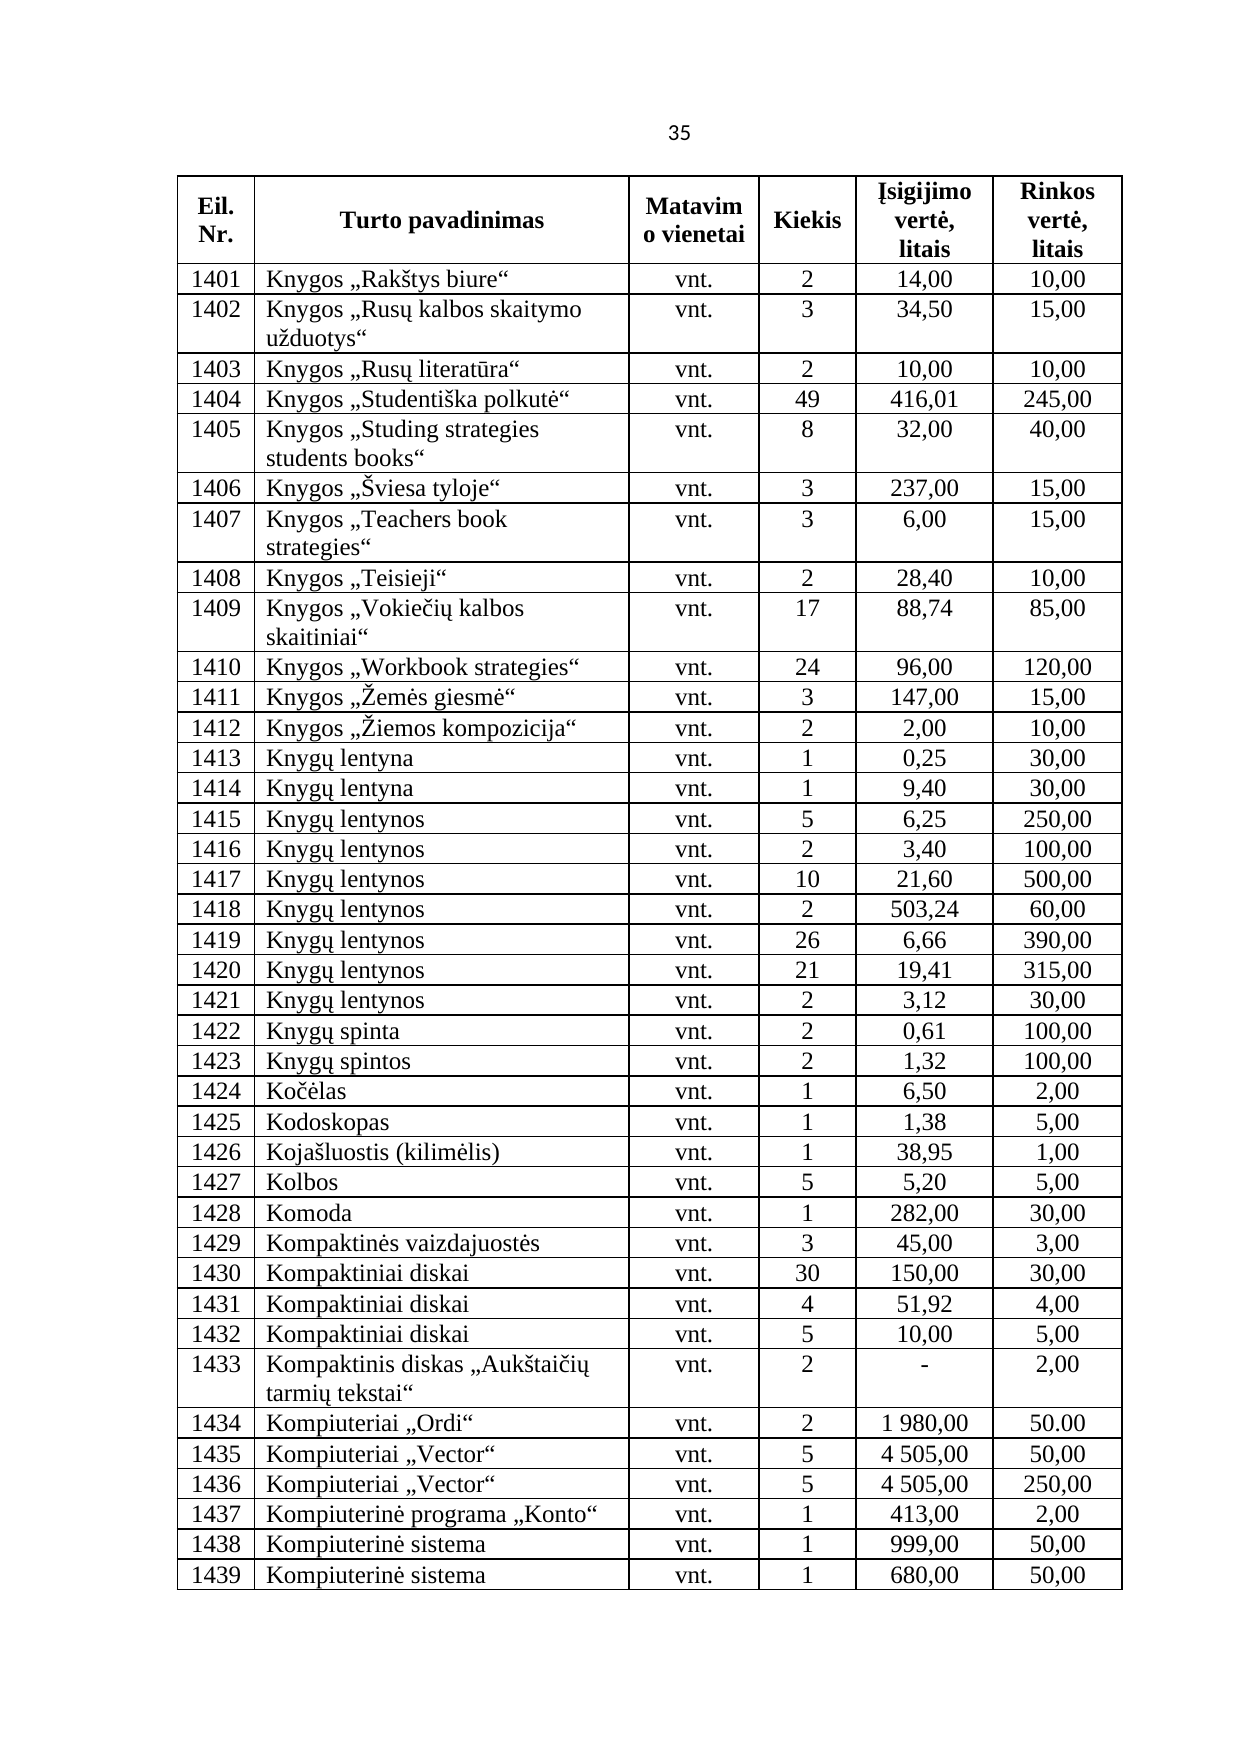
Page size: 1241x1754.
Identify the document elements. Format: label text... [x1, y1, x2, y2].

table_cell 28,40 [857, 563, 992, 591]
table_cell 49 [760, 384, 855, 413]
table_cell 30,00 [994, 1258, 1121, 1287]
table_cell 1427 [178, 1167, 254, 1196]
table_cell 5,20 [857, 1167, 992, 1196]
table_cell 5 [760, 1439, 855, 1467]
table_cell 1415 [178, 804, 254, 832]
table_cell Knygų lentynos [255, 895, 628, 923]
table_cell 15,00 [994, 473, 1121, 502]
table_cell 1407 [178, 504, 254, 561]
table_cell vnt. [630, 1469, 758, 1498]
table_cell 5,00 [994, 1167, 1121, 1196]
table_cell 10,00 [857, 354, 992, 382]
table_cell vnt. [630, 1499, 758, 1528]
table_cell 1422 [178, 1016, 254, 1044]
table_cell 19,41 [857, 955, 992, 984]
table_cell 30,00 [994, 986, 1121, 1014]
table_cell 3,40 [857, 834, 992, 863]
table_cell 26 [760, 925, 855, 954]
table_cell 390,00 [994, 925, 1121, 954]
table_cell vnt. [630, 1258, 758, 1287]
table_cell 1416 [178, 834, 254, 863]
table_cell 1438 [178, 1530, 254, 1558]
table_cell 51,92 [857, 1289, 992, 1317]
table_cell 10,00 [994, 713, 1121, 741]
table_cell 1 980,00 [857, 1408, 992, 1437]
table_cell 503,24 [857, 895, 992, 923]
table_cell Kompiuteriai „Vector“ [255, 1469, 628, 1498]
table_cell 1401 [178, 264, 254, 293]
table_cell Kojašluostis (kilimėlis) [255, 1137, 628, 1166]
table_cell 5 [760, 1167, 855, 1196]
table_cell Knygos „Teachers book strategies“ [255, 504, 628, 561]
table_cell 15,00 [994, 295, 1121, 352]
table_cell 1421 [178, 986, 254, 1014]
table_cell vnt. [630, 713, 758, 741]
table_cell Knygos „Rusų kalbos skaitymo užduotys“ [255, 295, 628, 352]
table_cell Knygos „Rakštys biure“ [255, 264, 628, 293]
table_cell vnt. [630, 1198, 758, 1226]
table_cell 2 [760, 1046, 855, 1075]
table_cell 1425 [178, 1107, 254, 1136]
table_cell 999,00 [857, 1530, 992, 1558]
table_header Matavimo vienetai [630, 177, 758, 263]
table_cell 1 [760, 1499, 855, 1528]
table_cell 1424 [178, 1077, 254, 1105]
table_cell Knygų lentynos [255, 864, 628, 893]
table_cell Knygų lentyna [255, 743, 628, 772]
table_cell vnt. [630, 563, 758, 591]
table_cell 100,00 [994, 1016, 1121, 1044]
table_cell 4,00 [994, 1289, 1121, 1317]
table_cell Knygos „Workbook strategies“ [255, 652, 628, 681]
table_cell Kompiuterinė sistema [255, 1530, 628, 1558]
table_cell 1409 [178, 593, 254, 651]
table_cell 15,00 [994, 504, 1121, 561]
table_cell 6,50 [857, 1077, 992, 1105]
table_cell vnt. [630, 593, 758, 651]
table_cell 10,00 [857, 1319, 992, 1348]
table_cell 8 [760, 414, 855, 472]
table_cell 9,40 [857, 773, 992, 802]
table_cell 1434 [178, 1408, 254, 1437]
table_cell 6,00 [857, 504, 992, 561]
table_cell vnt. [630, 1016, 758, 1044]
table_cell 1439 [178, 1560, 254, 1589]
table_cell 1,32 [857, 1046, 992, 1075]
table_cell vnt. [630, 773, 758, 802]
table_cell Knygos „Šviesa tyloje“ [255, 473, 628, 502]
table_cell 1414 [178, 773, 254, 802]
table_cell 2 [760, 1016, 855, 1044]
table_cell 17 [760, 593, 855, 651]
table_cell 1 [760, 1198, 855, 1226]
table_cell 1411 [178, 682, 254, 711]
table_cell 50,00 [994, 1560, 1121, 1589]
table_cell 0,61 [857, 1016, 992, 1044]
table_header Įsigijimo vertė, litais [857, 177, 992, 263]
table_cell 2 [760, 354, 855, 382]
table_cell 6,25 [857, 804, 992, 832]
table_cell 1 [760, 743, 855, 772]
table_cell 40,00 [994, 414, 1121, 472]
table_cell Knygos „Studentiška polkutė“ [255, 384, 628, 413]
table_cell 245,00 [994, 384, 1121, 413]
table_cell 45,00 [857, 1228, 992, 1257]
table_header Rinkos vertė, litais [994, 177, 1121, 263]
table_cell 1428 [178, 1198, 254, 1226]
table_cell vnt. [630, 834, 758, 863]
table_cell 85,00 [994, 593, 1121, 651]
table_cell 1405 [178, 414, 254, 472]
table_cell 120,00 [994, 652, 1121, 681]
table_cell 282,00 [857, 1198, 992, 1226]
table_cell Kompiuterinė programa „Konto“ [255, 1499, 628, 1528]
table_cell 2 [760, 563, 855, 591]
table_header Kiekis [760, 177, 855, 263]
table_cell vnt. [630, 1319, 758, 1348]
table_cell Komoda [255, 1198, 628, 1226]
table_cell vnt. [630, 473, 758, 502]
table_cell 100,00 [994, 834, 1121, 863]
table_cell vnt. [630, 1137, 758, 1166]
table_cell 1417 [178, 864, 254, 893]
table_cell 24 [760, 652, 855, 681]
table_cell 96,00 [857, 652, 992, 681]
table_cell vnt. [630, 1560, 758, 1589]
table_cell vnt. [630, 384, 758, 413]
table_cell 5,00 [994, 1107, 1121, 1136]
table_header Turto pavadinimas [255, 177, 628, 263]
table_cell 1429 [178, 1228, 254, 1257]
table_cell Knygų spintos [255, 1046, 628, 1075]
table_cell 2 [760, 834, 855, 863]
table_cell 21,60 [857, 864, 992, 893]
table_cell 5 [760, 804, 855, 832]
table_cell 1408 [178, 563, 254, 591]
table_cell Knygų lentyna [255, 773, 628, 802]
table_cell 2 [760, 1408, 855, 1437]
table_cell Knygų lentynos [255, 804, 628, 832]
table_cell 5,00 [994, 1319, 1121, 1348]
table_cell 10,00 [994, 354, 1121, 382]
table_cell 3 [760, 1228, 855, 1257]
table_cell 1413 [178, 743, 254, 772]
table_cell vnt. [630, 1289, 758, 1317]
table_cell 1,38 [857, 1107, 992, 1136]
table_cell vnt. [630, 504, 758, 561]
table_cell Kolbos [255, 1167, 628, 1196]
table_cell Kompaktiniai diskai [255, 1258, 628, 1287]
table_cell 1410 [178, 652, 254, 681]
table_cell 60,00 [994, 895, 1121, 923]
table_cell 3,12 [857, 986, 992, 1014]
table_cell 3 [760, 295, 855, 352]
table_cell 1432 [178, 1319, 254, 1348]
table_cell 30,00 [994, 773, 1121, 802]
table_cell 1406 [178, 473, 254, 502]
table_cell 1419 [178, 925, 254, 954]
table_cell 1 [760, 1137, 855, 1166]
table_cell 1433 [178, 1349, 254, 1407]
table_cell 100,00 [994, 1046, 1121, 1075]
table_cell vnt. [630, 895, 758, 923]
table_cell 1431 [178, 1289, 254, 1317]
table_cell 14,00 [857, 264, 992, 293]
table_cell 1 [760, 773, 855, 802]
table_cell 3 [760, 504, 855, 561]
table_cell 1437 [178, 1499, 254, 1528]
table_cell 416,01 [857, 384, 992, 413]
table_cell 50,00 [994, 1530, 1121, 1558]
table_cell Knygos „Rusų literatūra“ [255, 354, 628, 382]
table_cell 1402 [178, 295, 254, 352]
table_cell vnt. [630, 955, 758, 984]
table_cell vnt. [630, 1167, 758, 1196]
table_cell Knygų lentynos [255, 955, 628, 984]
table_cell vnt. [630, 295, 758, 352]
table_cell vnt. [630, 652, 758, 681]
table_cell vnt. [630, 1349, 758, 1407]
table_cell 3 [760, 682, 855, 711]
table_cell vnt. [630, 1408, 758, 1437]
table_cell 1436 [178, 1469, 254, 1498]
table_cell Kočėlas [255, 1077, 628, 1105]
table_cell Kompaktinis diskas „Aukštaičių tarmių tekstai“ [255, 1349, 628, 1407]
table_cell 4 [760, 1289, 855, 1317]
table_cell 1 [760, 1107, 855, 1136]
table_cell vnt. [630, 682, 758, 711]
table_cell 150,00 [857, 1258, 992, 1287]
table_cell 1404 [178, 384, 254, 413]
table_cell 4 505,00 [857, 1439, 992, 1467]
table_cell 88,74 [857, 593, 992, 651]
table_cell 38,95 [857, 1137, 992, 1166]
table_cell 2,00 [994, 1499, 1121, 1528]
table_cell 3,00 [994, 1228, 1121, 1257]
table_cell 1423 [178, 1046, 254, 1075]
table_cell vnt. [630, 986, 758, 1014]
table_cell 1,00 [994, 1137, 1121, 1166]
table_cell Knygų lentynos [255, 834, 628, 863]
table_cell Kompaktiniai diskai [255, 1319, 628, 1348]
table_cell vnt. [630, 1077, 758, 1105]
table_cell 30 [760, 1258, 855, 1287]
table_cell 50.00 [994, 1408, 1121, 1437]
table_cell 2 [760, 713, 855, 741]
table_cell vnt. [630, 1046, 758, 1075]
table_cell 680,00 [857, 1560, 992, 1589]
table_cell Knygų lentynos [255, 925, 628, 954]
table_cell 500,00 [994, 864, 1121, 893]
table_cell vnt. [630, 743, 758, 772]
table_cell 34,50 [857, 295, 992, 352]
table_cell 2 [760, 1349, 855, 1407]
table_cell Knygų lentynos [255, 986, 628, 1014]
table_cell 3 [760, 473, 855, 502]
table_cell 250,00 [994, 804, 1121, 832]
table_cell 10 [760, 864, 855, 893]
table_cell Kompiuteriai „Ordi“ [255, 1408, 628, 1437]
table_cell 30,00 [994, 743, 1121, 772]
table_cell 1430 [178, 1258, 254, 1287]
table_cell vnt. [630, 1439, 758, 1467]
table_cell 1412 [178, 713, 254, 741]
table_cell 2 [760, 986, 855, 1014]
table_cell 1 [760, 1077, 855, 1105]
table_cell 2 [760, 895, 855, 923]
table_cell 6,66 [857, 925, 992, 954]
table_cell 413,00 [857, 1499, 992, 1528]
table_cell Knygos „Teisieji“ [255, 563, 628, 591]
table_cell Kompiuterinė sistema [255, 1560, 628, 1589]
table_cell 1426 [178, 1137, 254, 1166]
table_cell 21 [760, 955, 855, 984]
table_cell 1435 [178, 1439, 254, 1467]
table_cell 315,00 [994, 955, 1121, 984]
table_cell 5 [760, 1319, 855, 1348]
table_cell vnt. [630, 414, 758, 472]
table_cell 250,00 [994, 1469, 1121, 1498]
table_cell 1 [760, 1560, 855, 1589]
table_cell Knygos „Žemės giesmė“ [255, 682, 628, 711]
table_cell 50,00 [994, 1439, 1121, 1467]
table_cell 2,00 [994, 1077, 1121, 1105]
table_cell vnt. [630, 354, 758, 382]
table_cell vnt. [630, 925, 758, 954]
table_cell 4 505,00 [857, 1469, 992, 1498]
table_cell vnt. [630, 864, 758, 893]
table_cell 5 [760, 1469, 855, 1498]
table_cell vnt. [630, 264, 758, 293]
table_cell 15,00 [994, 682, 1121, 711]
table_cell vnt. [630, 804, 758, 832]
table_header Eil. Nr. [178, 177, 254, 263]
table_cell 237,00 [857, 473, 992, 502]
table_cell Knygos „Studing strategies students books“ [255, 414, 628, 472]
table_cell 2 [760, 264, 855, 293]
table_cell 1418 [178, 895, 254, 923]
table_cell 1 [760, 1530, 855, 1558]
table_cell - [857, 1349, 992, 1407]
table_cell vnt. [630, 1107, 758, 1136]
table_cell 10,00 [994, 264, 1121, 293]
table_cell 1420 [178, 955, 254, 984]
table_cell 10,00 [994, 563, 1121, 591]
table_cell Kompiuteriai „Vector“ [255, 1439, 628, 1467]
table_cell Knygų spinta [255, 1016, 628, 1044]
table_cell 32,00 [857, 414, 992, 472]
table_cell vnt. [630, 1228, 758, 1257]
table_cell vnt. [630, 1530, 758, 1558]
table_cell Kompaktiniai diskai [255, 1289, 628, 1317]
table_cell Knygos „Žiemos kompozicija“ [255, 713, 628, 741]
table_cell 1403 [178, 354, 254, 382]
table_cell 2,00 [857, 713, 992, 741]
table_cell 147,00 [857, 682, 992, 711]
table_cell Kodoskopas [255, 1107, 628, 1136]
table_cell 0,25 [857, 743, 992, 772]
table_cell Kompaktinės vaizdajuostės [255, 1228, 628, 1257]
table_cell 2,00 [994, 1349, 1121, 1407]
table_cell Knygos „Vokiečių kalbos skaitiniai“ [255, 593, 628, 651]
table_cell 30,00 [994, 1198, 1121, 1226]
